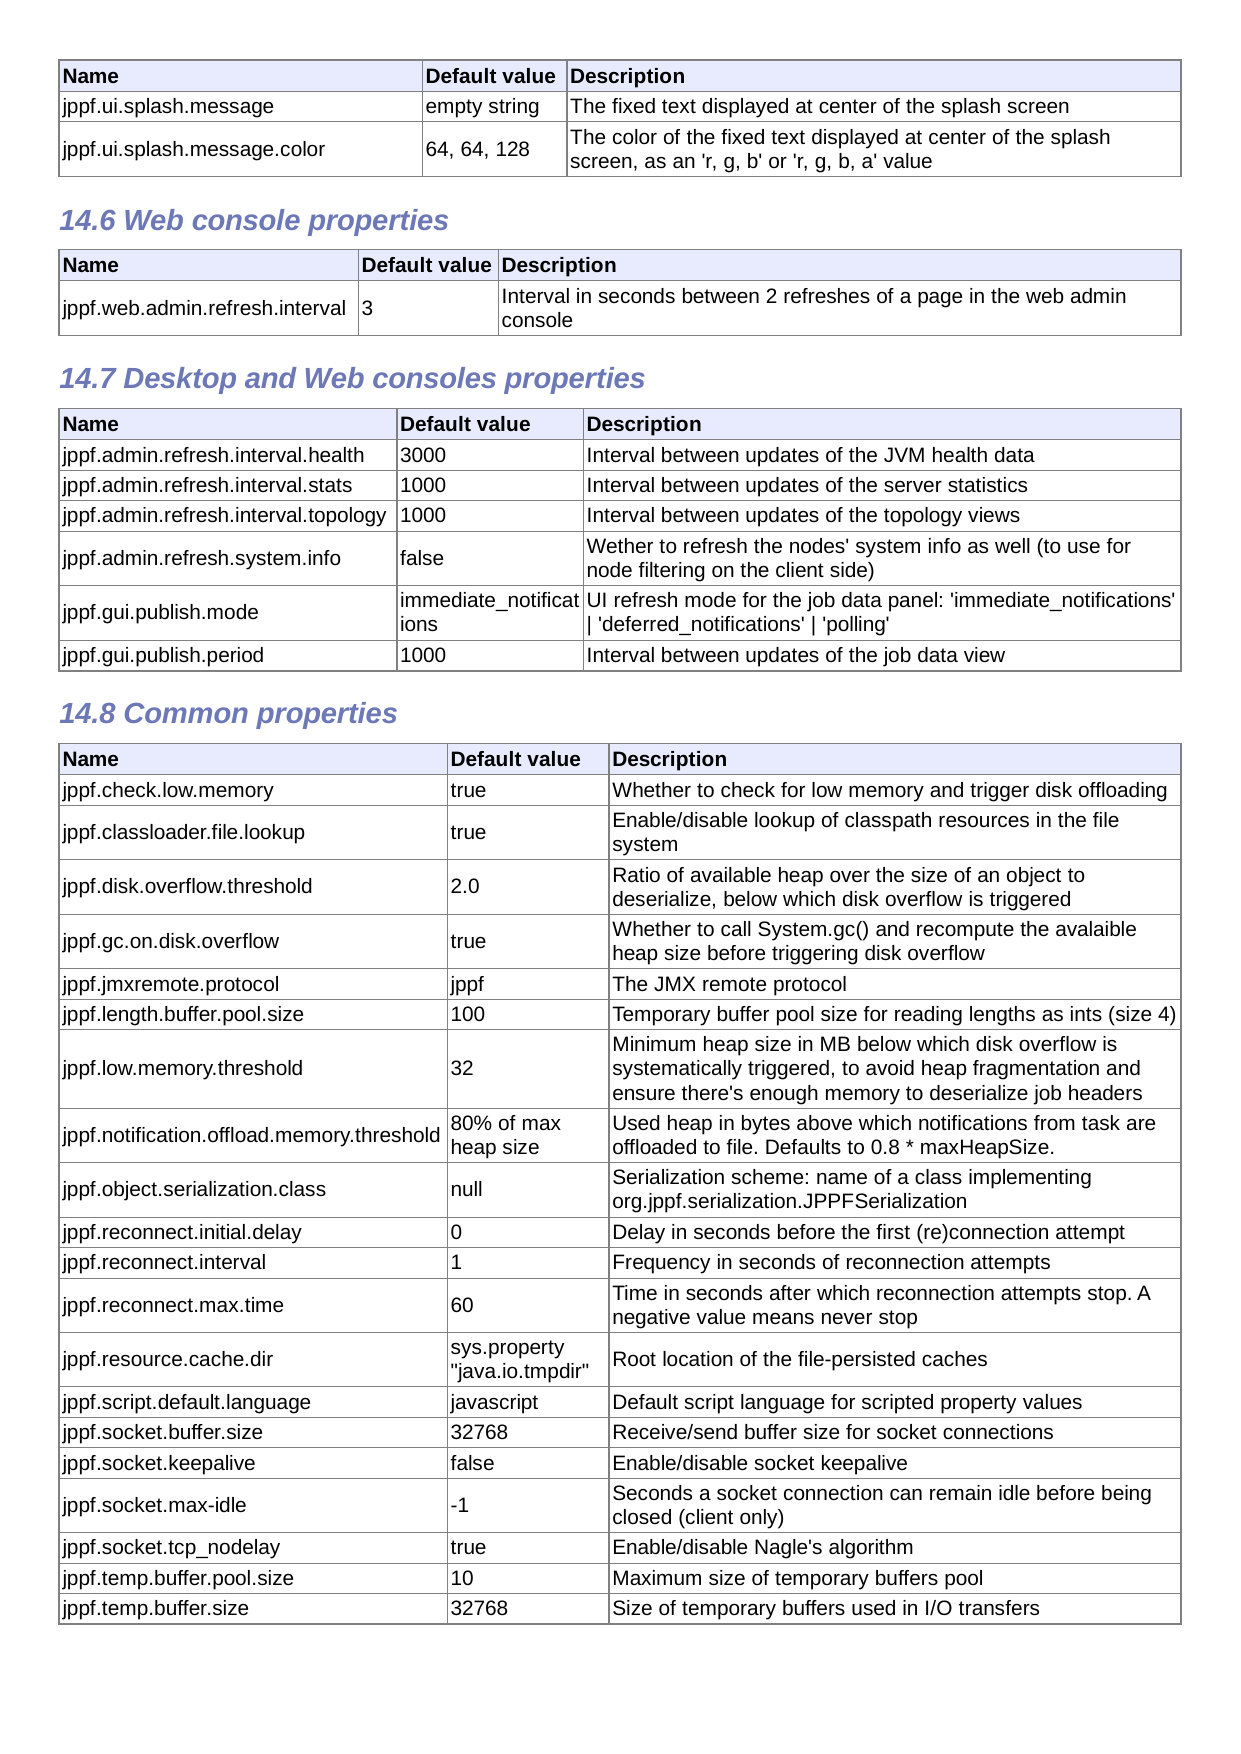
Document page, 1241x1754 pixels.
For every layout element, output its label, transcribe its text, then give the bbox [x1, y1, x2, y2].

table_cell jppf.ui.splash.message.color [60, 122, 422, 176]
table_cell jppf.temp.buffer.pool.size [60, 1564, 447, 1593]
table_cell 2.0 [448, 860, 608, 914]
table_cell 1000 [398, 501, 583, 531]
table_header Name [60, 61, 422, 91]
subtitle Common properties [59, 696, 1181, 730]
table_cell 64, 64, 128 [423, 122, 566, 176]
table_cell jppf.admin.refresh.interval.health [60, 440, 396, 470]
table_cell Maximum size of temporary buffers pool [610, 1564, 1180, 1593]
table_cell Enable/disable lookup of classpath resources in the file system [610, 806, 1180, 859]
table_cell jppf.web.admin.refresh.interval [60, 281, 358, 335]
table_cell jppf.length.buffer.pool.size [60, 1000, 447, 1029]
subtitle Web console properties [59, 202, 1181, 236]
table_cell jppf.admin.refresh.interval.stats [60, 471, 396, 500]
table_cell jppf.socket.buffer.size [60, 1418, 447, 1447]
subtitle Desktop and Web consoles properties [59, 361, 1181, 395]
table_header Default value [359, 250, 498, 280]
table_header Default value [423, 61, 566, 91]
table_cell 60 [448, 1279, 608, 1332]
table_cell jppf.socket.keepalive [60, 1448, 447, 1478]
table_cell jppf.disk.overflow.threshold [60, 860, 447, 914]
table_cell jppf.gc.on.disk.overflow [60, 915, 447, 968]
table_cell true [448, 775, 608, 805]
table_header Description [568, 61, 1180, 91]
table_cell UI refresh mode for the job data panel: 'immediate_notifications' | 'deferred_notifications' | 'polling' [584, 586, 1180, 639]
table_cell javascript [448, 1387, 608, 1417]
table_cell Interval between updates of the topology views [584, 501, 1180, 531]
table_cell jppf.notification.offload.memory.threshold [60, 1109, 447, 1162]
table_cell Interval between updates of the server statistics [584, 471, 1180, 500]
table_header Default value [448, 744, 608, 774]
table_cell jppf.temp.buffer.size [60, 1594, 447, 1623]
table_cell immediate_notifications [398, 586, 583, 639]
table_cell Wether to refresh the nodes' system info as well (to use for node filtering on the client side) [584, 532, 1180, 585]
table_cell jppf.ui.splash.message [60, 92, 422, 121]
table_cell jppf.object.serialization.class [60, 1163, 447, 1217]
table_cell Serialization scheme: name of a class implementing org.jppf.serialization.JPPFSerialization [610, 1163, 1180, 1217]
table_cell Temporary buffer pool size for reading lengths as ints (size 4) [610, 1000, 1180, 1029]
table_cell jppf.socket.tcp_nodelay [60, 1533, 447, 1562]
table_cell jppf.reconnect.initial.delay [60, 1218, 447, 1247]
table_cell sys.property "java.io.tmpdir" [448, 1333, 608, 1386]
table_cell -1 [448, 1479, 608, 1532]
table_header Description [499, 250, 1180, 280]
table_header Default value [398, 409, 583, 439]
table_cell 10 [448, 1564, 608, 1593]
table_cell The JMX remote protocol [610, 969, 1180, 999]
table_cell false [448, 1448, 608, 1478]
table_cell jppf.resource.cache.dir [60, 1333, 447, 1386]
table_cell 0 [448, 1218, 608, 1247]
table_cell Ratio of available heap over the size of an object to deserialize, below which disk overflow is triggered [610, 860, 1180, 914]
table_header Name [60, 409, 396, 439]
table_cell Used heap in bytes above which notifications from task are offloaded to file. Defaults to 0.8 * maxHeapSize. [610, 1109, 1180, 1162]
table_cell Time in seconds after which reconnection attempts stop. A negative value means never stop [610, 1279, 1180, 1332]
table_cell Root location of the file-persisted caches [610, 1333, 1180, 1386]
table_cell Default script language for scripted property values [610, 1387, 1180, 1417]
table_cell 1000 [398, 641, 583, 670]
table_cell jppf.low.memory.threshold [60, 1030, 447, 1108]
table_cell jppf.gui.publish.mode [60, 586, 396, 639]
table_cell Receive/send buffer size for socket connections [610, 1418, 1180, 1447]
table_cell 100 [448, 1000, 608, 1029]
table_cell 1 [448, 1248, 608, 1277]
table_cell Enable/disable socket keepalive [610, 1448, 1180, 1478]
table_cell Whether to call System.gc() and recompute the avalaible heap size before triggering disk overflow [610, 915, 1180, 968]
table_cell 1000 [398, 471, 583, 500]
table_cell jppf.socket.max-idle [60, 1479, 447, 1532]
table_cell jppf.reconnect.interval [60, 1248, 447, 1277]
table_cell jppf.check.low.memory [60, 775, 447, 805]
table_cell Size of temporary buffers used in I/O transfers [610, 1594, 1180, 1623]
table_cell empty string [423, 92, 566, 121]
table_header Description [584, 409, 1180, 439]
table_header Description [610, 744, 1180, 774]
table_cell 32768 [448, 1418, 608, 1447]
table_cell jppf [448, 969, 608, 999]
table_cell 80% of max heap size [448, 1109, 608, 1162]
table_cell jppf.reconnect.max.time [60, 1279, 447, 1332]
table_cell false [398, 532, 583, 585]
table_header Name [60, 250, 358, 280]
table_cell The fixed text displayed at center of the splash screen [568, 92, 1180, 121]
table_cell true [448, 1533, 608, 1562]
table_cell 3000 [398, 440, 583, 470]
table_cell jppf.script.default.language [60, 1387, 447, 1417]
table_cell null [448, 1163, 608, 1217]
table_cell 32 [448, 1030, 608, 1108]
table_cell Minimum heap size in MB below which disk overflow is systematically triggered, to avoid heap fragmentation and ensure there's enough memory to deserialize job headers [610, 1030, 1180, 1108]
table_cell Frequency in seconds of reconnection attempts [610, 1248, 1180, 1277]
table_cell 32768 [448, 1594, 608, 1623]
table_cell Seconds a socket connection can remain idle before being closed (client only) [610, 1479, 1180, 1532]
table_cell jppf.admin.refresh.system.info [60, 532, 396, 585]
table_cell Interval between updates of the job data view [584, 641, 1180, 670]
table_cell Whether to check for low memory and trigger disk offloading [610, 775, 1180, 805]
table_cell Enable/disable Nagle's algorithm [610, 1533, 1180, 1562]
table_cell jppf.classloader.file.lookup [60, 806, 447, 859]
table_cell jppf.jmxremote.protocol [60, 969, 447, 999]
table_cell jppf.gui.publish.period [60, 641, 396, 670]
table_header Name [60, 744, 447, 774]
table_cell Interval between updates of the JVM health data [584, 440, 1180, 470]
table_cell Interval in seconds between 2 refreshes of a page in the web admin console [499, 281, 1180, 335]
table_cell true [448, 915, 608, 968]
table_cell Delay in seconds before the first (re)connection attempt [610, 1218, 1180, 1247]
table_cell 3 [359, 281, 498, 335]
table_cell The color of the fixed text displayed at center of the splash screen, as an 'r, g, b' or 'r, g, b, a' value [568, 122, 1180, 176]
table_cell jppf.admin.refresh.interval.topology [60, 501, 396, 531]
table_cell true [448, 806, 608, 859]
